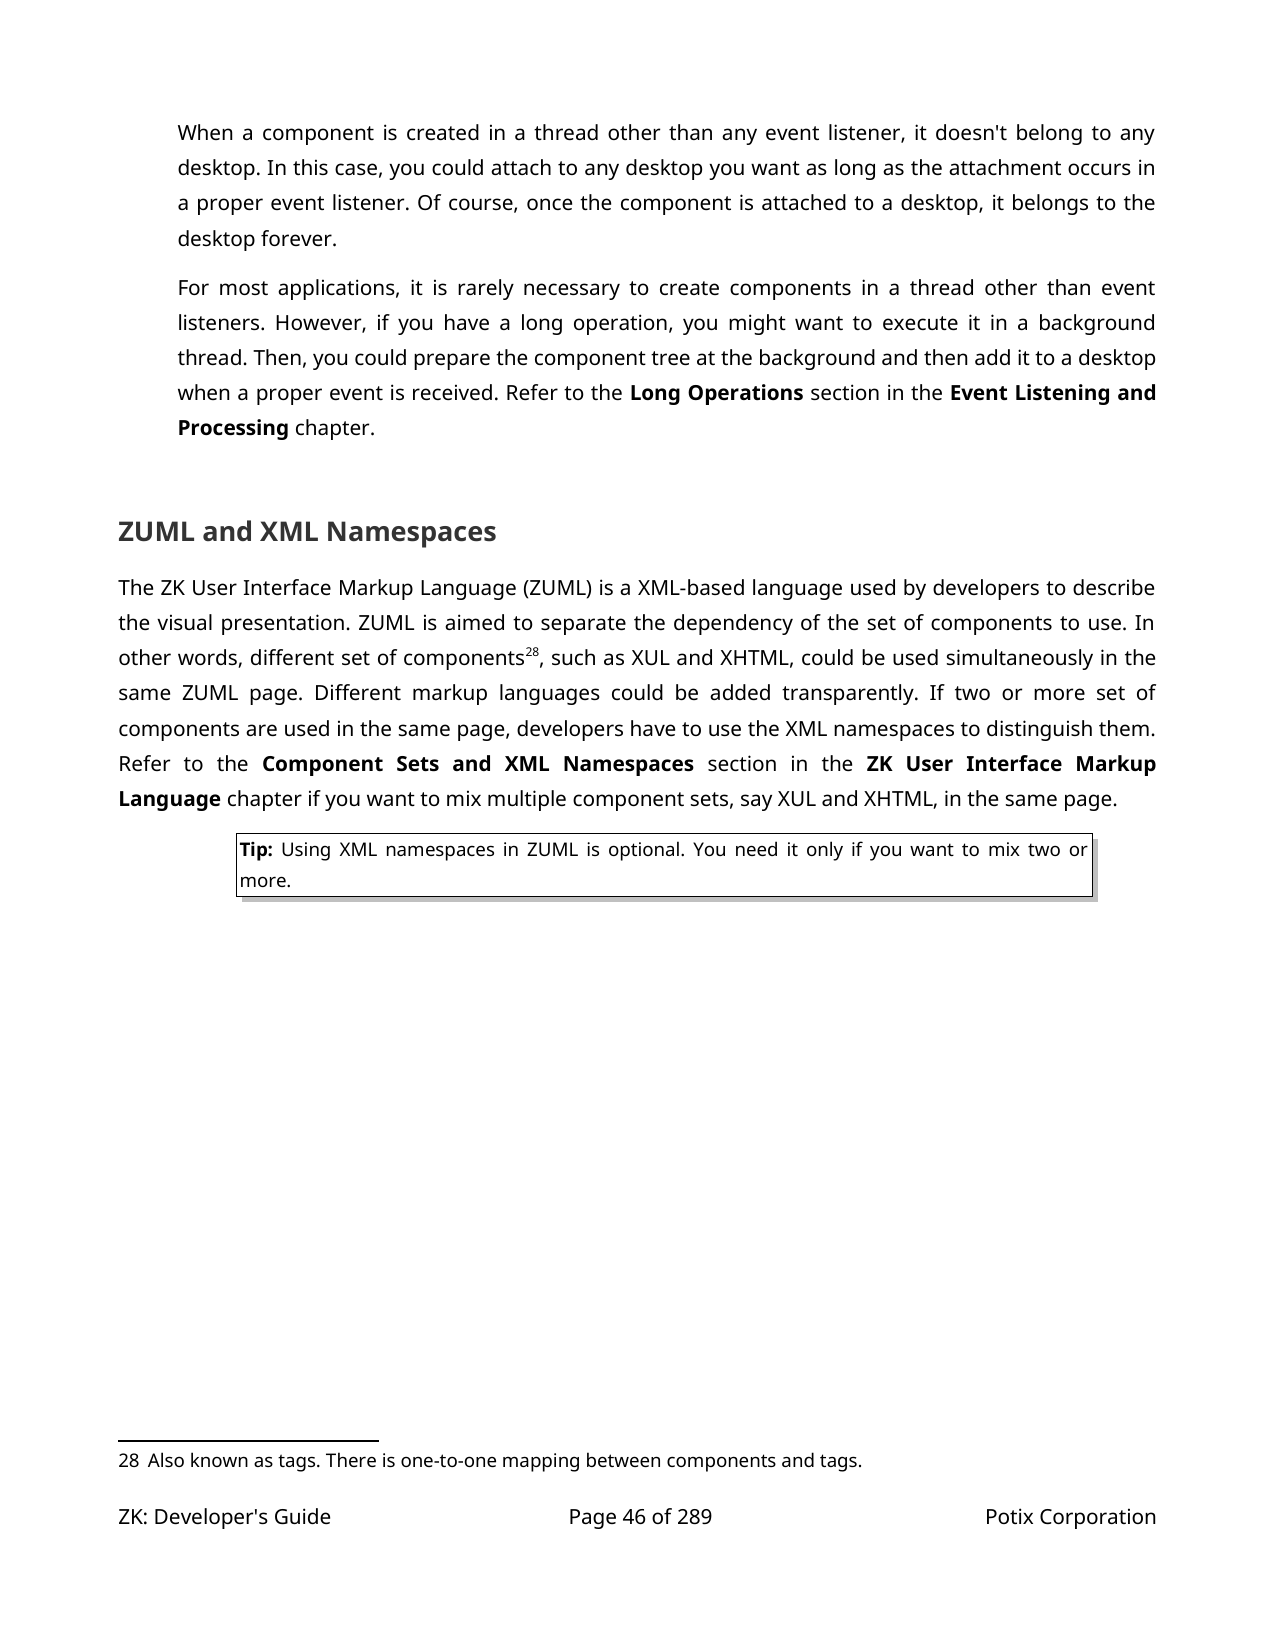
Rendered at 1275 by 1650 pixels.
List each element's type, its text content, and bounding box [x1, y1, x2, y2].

text The ZK User Interface Markup Language (ZUML) is a XML-based language used by developers to describe the visual presentation. ZUML is aimed to separate the dependency of the set of components to use. In other words, different set of components, such as XUL and XHTML, could be used simultaneously in the same ZUML page. Different markup languages could be added transparently. If two or more set of components are used in the same page, developers have to use the XML namespaces to distinguish them. Refer to the Component Sets and XML Namespaces section in the ZK User Interface Markup Language chapter if you want to mix multiple component sets, say XUL and XHTML, in the same page. [118, 573, 1157, 812]
text For most applications, it is rarely necessary to create components in a thread other than event listeners. However, if you have a long operation, you might want to execute it in a background thread. Then, you could prepare the component tree at the background and then add it to a desktop when a proper event is received. Refer to the Long Operations section in the Event Listening and Processing chapter. [177, 273, 1157, 442]
text Tip: Using XML namespaces in ZUML is optional. You need it only if you want to mix two or more. [237, 834, 1092, 896]
subtitle ZUML and XML Namespaces [118, 512, 1157, 549]
text Also known as tags. There is one-to-one mapping between components and tags. [118, 1447, 1157, 1473]
text When a component is created in a thread other than any event listener, it doesn't belong to any desktop. In this case, you could attach to any desktop you want as long as the attachment occurs in a proper event listener. Of course, once the component is attached to a desktop, it belongs to the desktop forever. [177, 118, 1157, 252]
